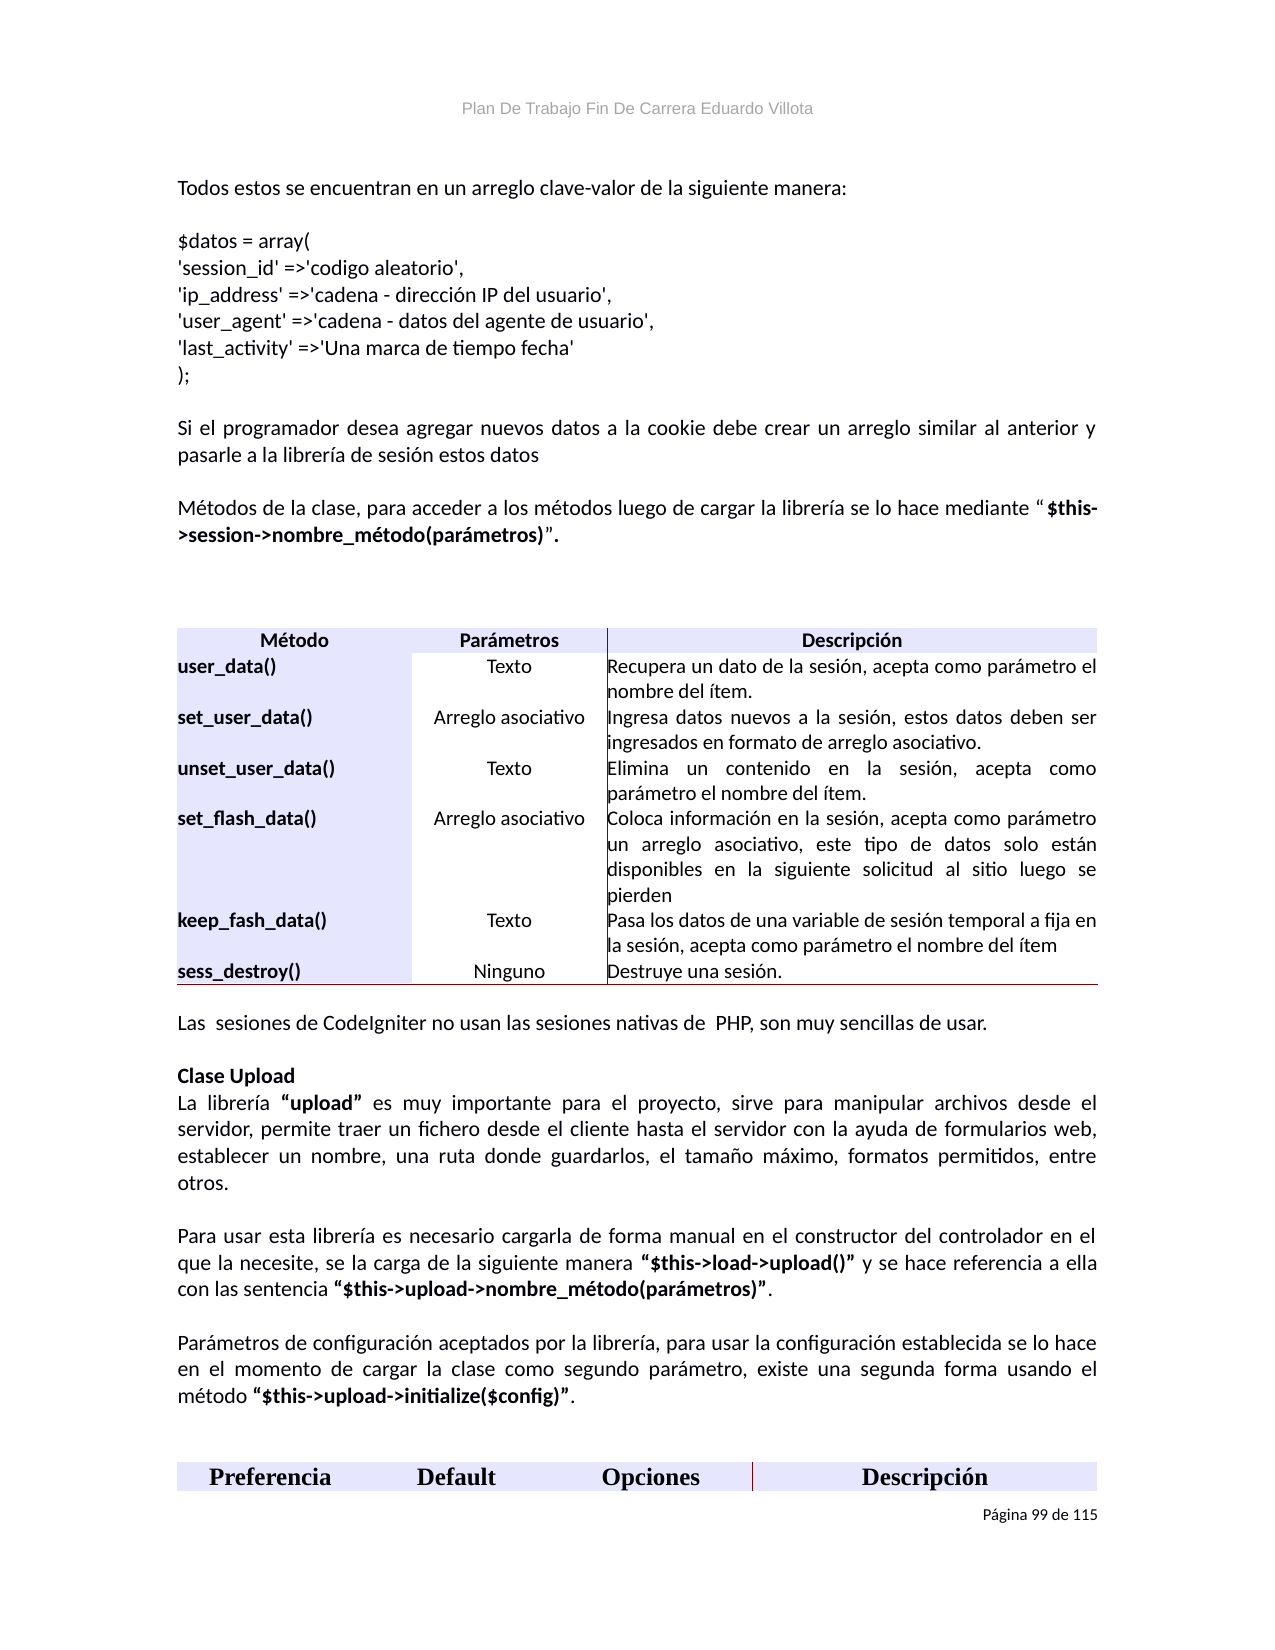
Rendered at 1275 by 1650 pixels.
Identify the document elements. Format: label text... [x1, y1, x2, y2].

table_header Descripción [753, 1462, 1097, 1491]
table_cell user_data() [177, 653, 412, 704]
text Si el programador desea agregar nuevos datos a la cookie debe crear un arreglo similar al anterior y pasarle a la librería de sesión estos datos [177, 414, 1098, 468]
table_header Método [177, 628, 412, 653]
table_cell Texto [412, 653, 607, 704]
text 'user_agent' =>'cadena - datos del agente de usuario', [177, 308, 1098, 334]
table_cell keep_fash_data() [177, 907, 412, 958]
table_cell Recupera un dato de la sesión, acepta como parámetro el nombre del ítem. [608, 653, 1097, 704]
table_header Parámetros [412, 628, 607, 653]
table_cell Pasa los datos de una variable de sesión temporal a fija en la sesión, acepta como parámetro el nombre del ítem [608, 907, 1097, 958]
table_cell Ingresa datos nuevos a la sesión, estos datos deben ser ingresados en formato de arreglo asociativo. [608, 704, 1097, 755]
text Para usar esta librería es necesario cargarla de forma manual en el constructor del controlador en el que la necesite, se la carga de la siguiente manera “$this->load->upload()” y se hace referencia a ella con las sentencia “$this->upload->nombre_método(parámetros)”. [177, 1222, 1098, 1302]
table_cell Arreglo asociativo [412, 704, 607, 755]
table_header Opciones [549, 1462, 752, 1491]
table_cell unset_user_data() [177, 755, 412, 806]
table_cell Destruye una sesión. [608, 958, 1097, 983]
table_cell Texto [412, 907, 607, 958]
text 'ip_address' =>'cadena - dirección IP del usuario', [177, 281, 1098, 308]
text La librería “upload” es muy importante para el proyecto, sirve para manipular archivos desde el servidor, permite traer un fichero desde el cliente hasta el servidor con la ayuda de formularios web, establecer un nombre, una ruta donde guardarlos, el tamaño máximo, formatos permitidos, entre otros. [177, 1089, 1098, 1195]
text Las sesiones de CodeIgniter no usan las sesiones nativas de PHP, son muy sencillas de usar. [177, 1009, 1098, 1035]
text Clase Upload [177, 1062, 1098, 1089]
table_cell Elimina un contenido en la sesión, acepta como parámetro el nombre del ítem. [608, 755, 1097, 806]
table_cell Texto [412, 755, 607, 806]
table_cell set_user_data() [177, 704, 412, 755]
text Métodos de la clase, para acceder a los métodos luego de cargar la librería se lo hace mediante “$this->session->nombre_método(parámetros)”. [177, 494, 1098, 548]
table_header Descripción [608, 628, 1097, 653]
table_cell Coloca información en la sesión, acepta como parámetro un arreglo asociativo, este tipo de datos solo están disponibles en la siguiente solicitud al sitio luego se pierden [608, 806, 1097, 907]
table_cell set_flash_data() [177, 806, 412, 907]
table_header Default [363, 1462, 549, 1491]
text 'session_id' =>'codigo aleatorio', [177, 254, 1098, 281]
text Parámetros de configuración aceptados por la librería, para usar la configuración establecida se lo hace en el momento de cargar la clase como segundo parámetro, existe una segunda forma usando el método “$this->upload->initialize($config)”. [177, 1329, 1098, 1409]
text $datos = array( [177, 228, 1098, 254]
table_cell sess_destroy() [177, 958, 412, 983]
table_cell Arreglo asociativo [412, 806, 607, 907]
table_header Preferencia [177, 1462, 363, 1491]
table_cell Ninguno [412, 958, 607, 983]
text Todos estos se encuentran en un arreglo clave-valor de la siguiente manera: [177, 174, 1098, 201]
text ); [177, 361, 1098, 388]
text 'last_activity' =>'Una marca de tiempo fecha' [177, 334, 1098, 361]
